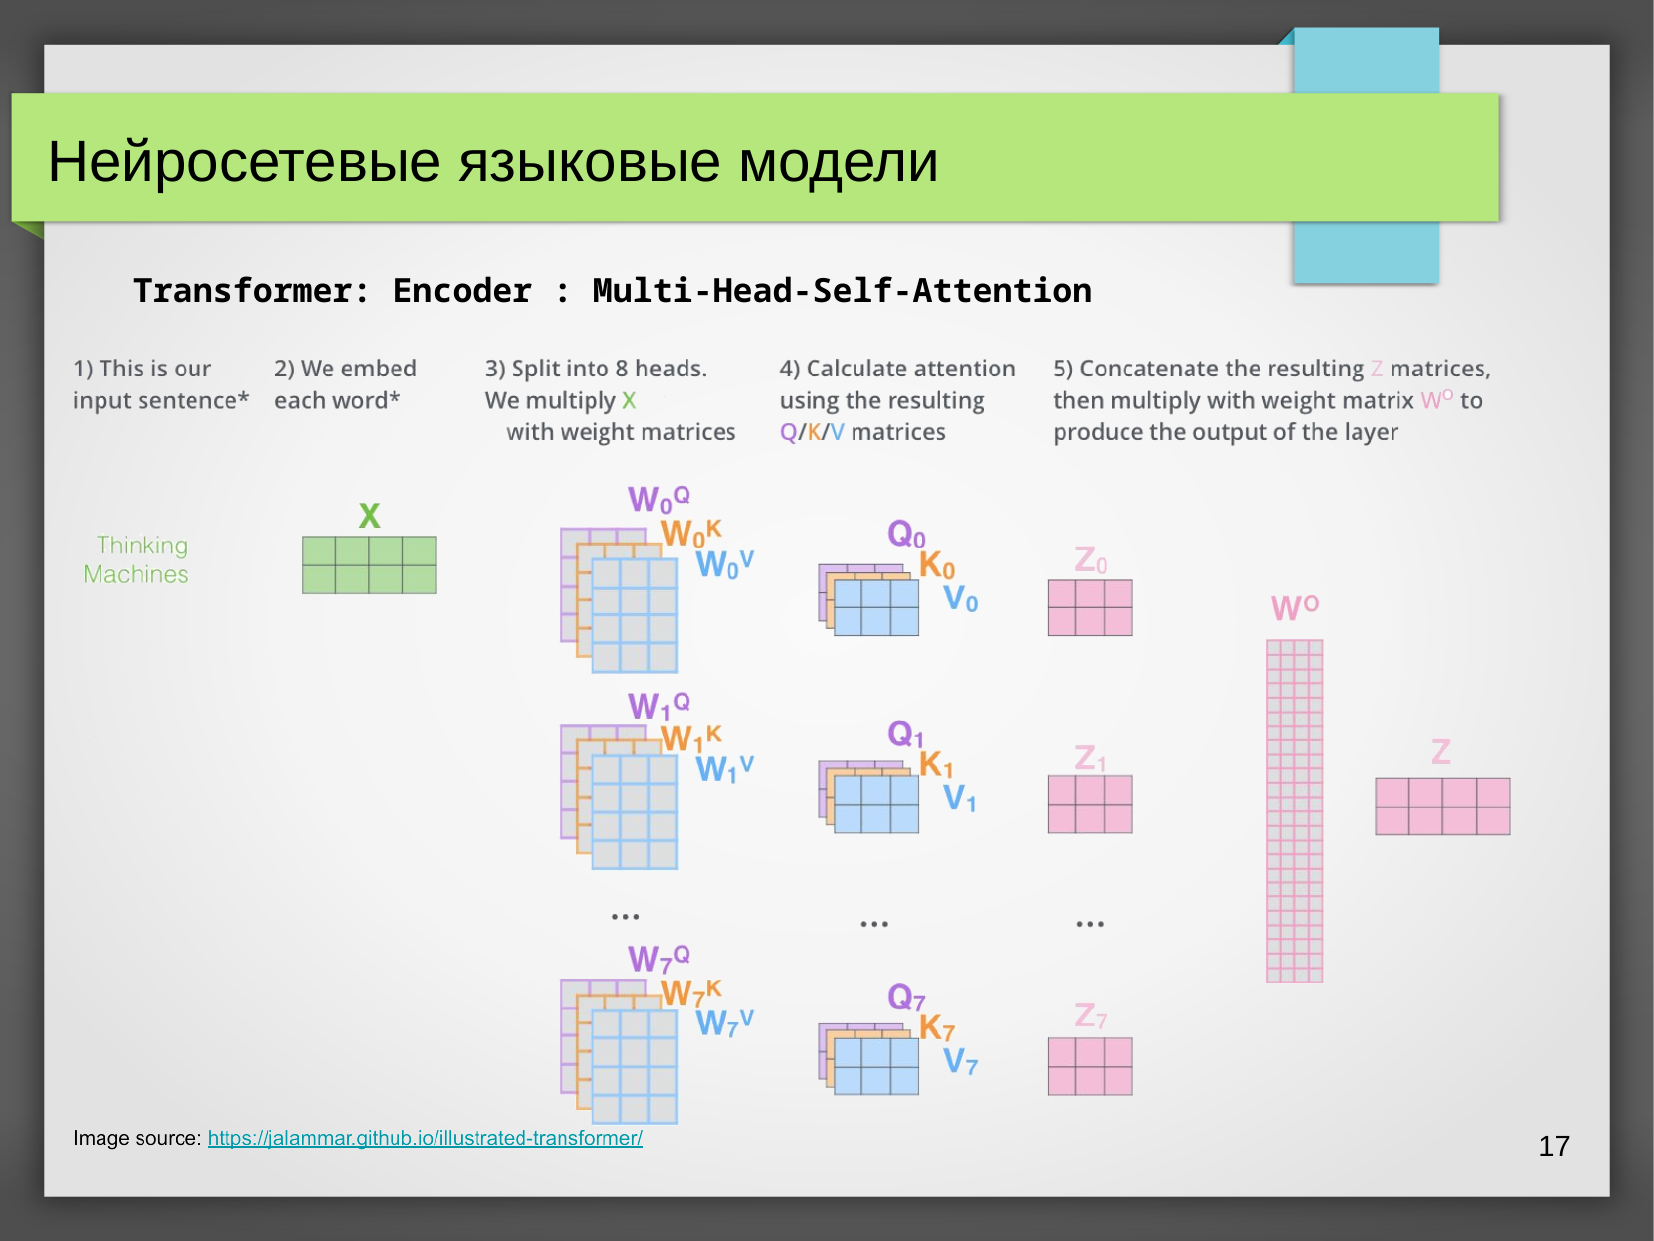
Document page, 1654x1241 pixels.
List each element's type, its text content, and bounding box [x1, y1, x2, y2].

picture [0, 0, 1654, 1241]
text_box Transformer: Encoder : Multi-Head-Self-Attention [118, 259, 1241, 330]
title Нейросетевые языковые модели [47, 121, 1241, 201]
